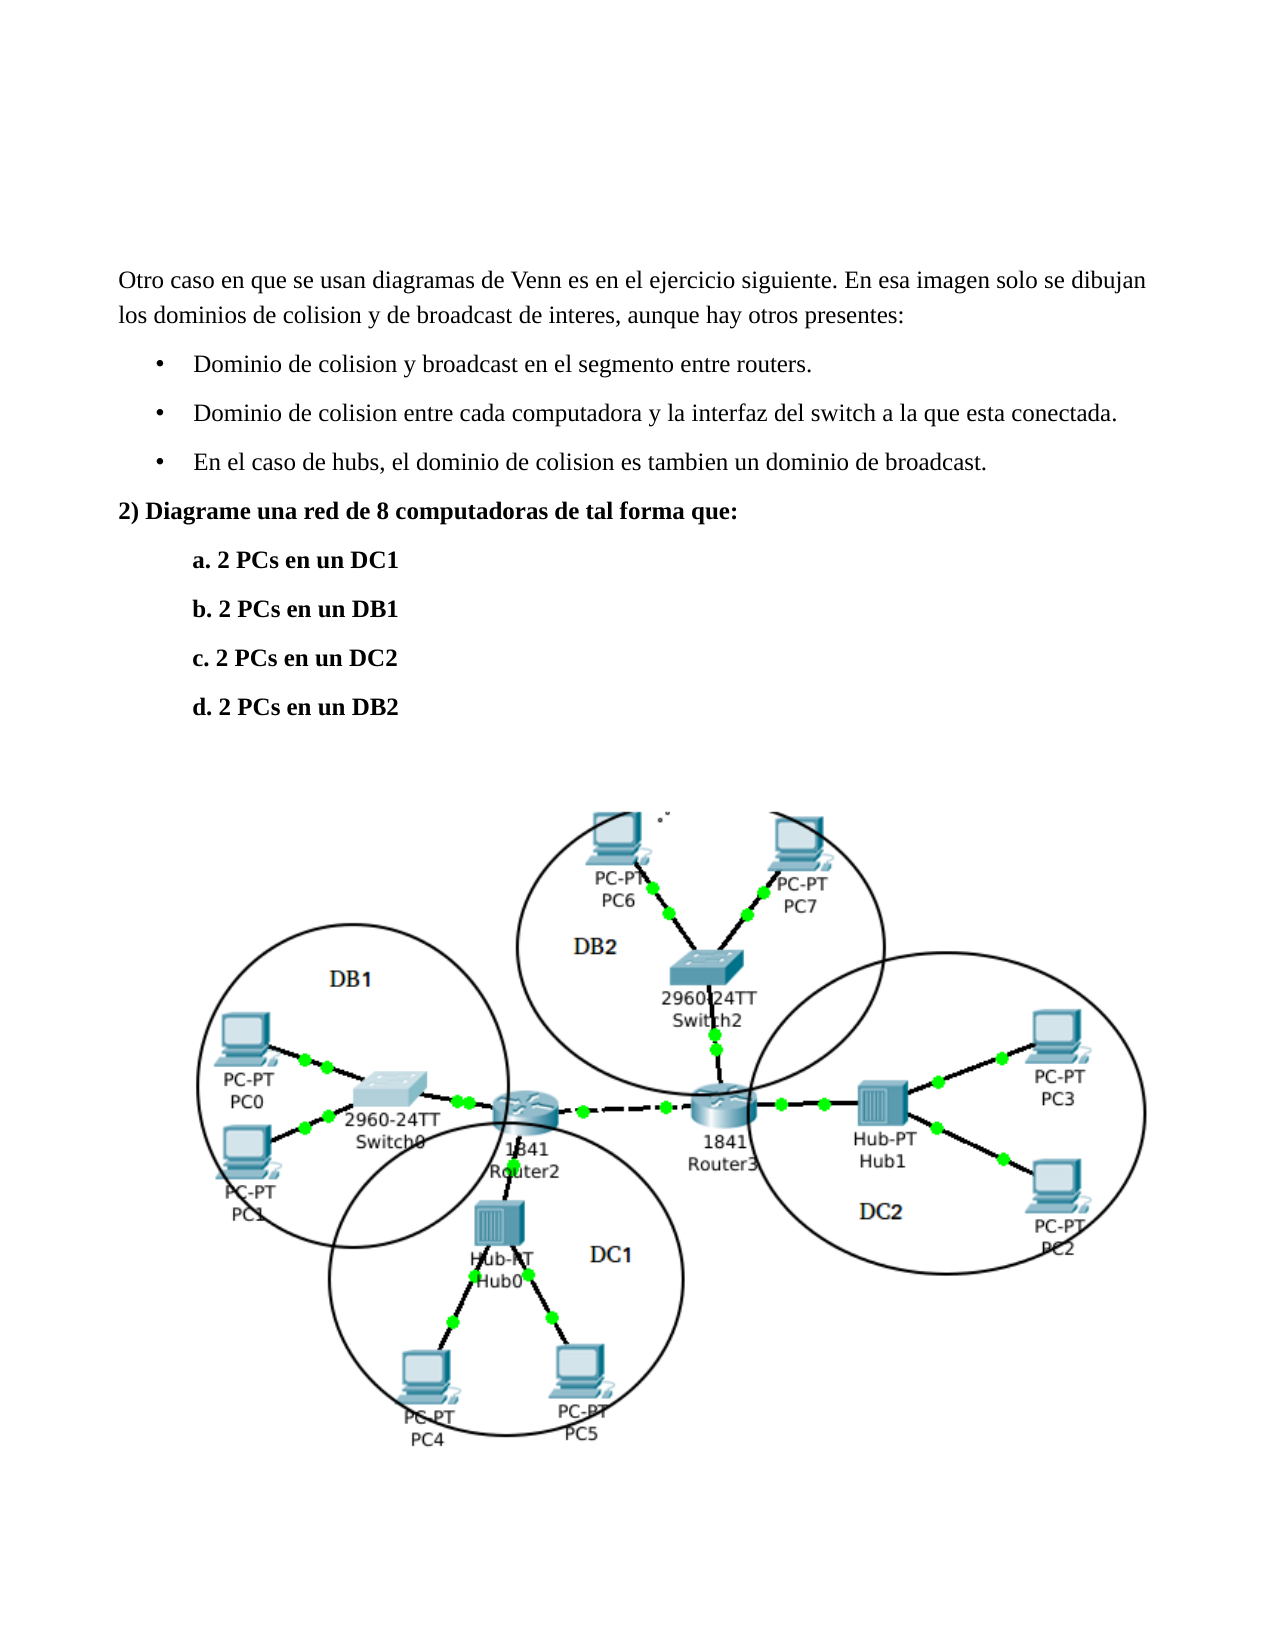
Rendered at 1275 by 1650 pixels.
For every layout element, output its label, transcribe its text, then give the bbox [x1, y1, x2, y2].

picture [118, 790, 1157, 1461]
text a. 2 PCs en un DC1 [118, 545, 1157, 574]
text 2) Diagrame una red de 8 computadoras de tal forma que: [118, 496, 1157, 525]
list Dominio de colision entre cada computadora y la interfaz del switch a la que esta conectada. [156, 398, 1157, 427]
list Dominio de colision y broadcast en el segmento entre routers. [156, 349, 1157, 378]
text b. 2 PCs en un DB1 [118, 594, 1157, 623]
text c. 2 PCs en un DC2 [118, 643, 1157, 672]
text d. 2 PCs en un DB2 [118, 692, 1157, 721]
list En el caso de hubs, el dominio de colision es tambien un dominio de broadcast. [156, 447, 1157, 476]
text Otro caso en que se usan diagramas de Venn es en el ejercicio siguiente. En esa imagen solo se dibujan los dominios de colision y de broadcast de interes, aunque hay otros presentes: [118, 265, 1157, 328]
